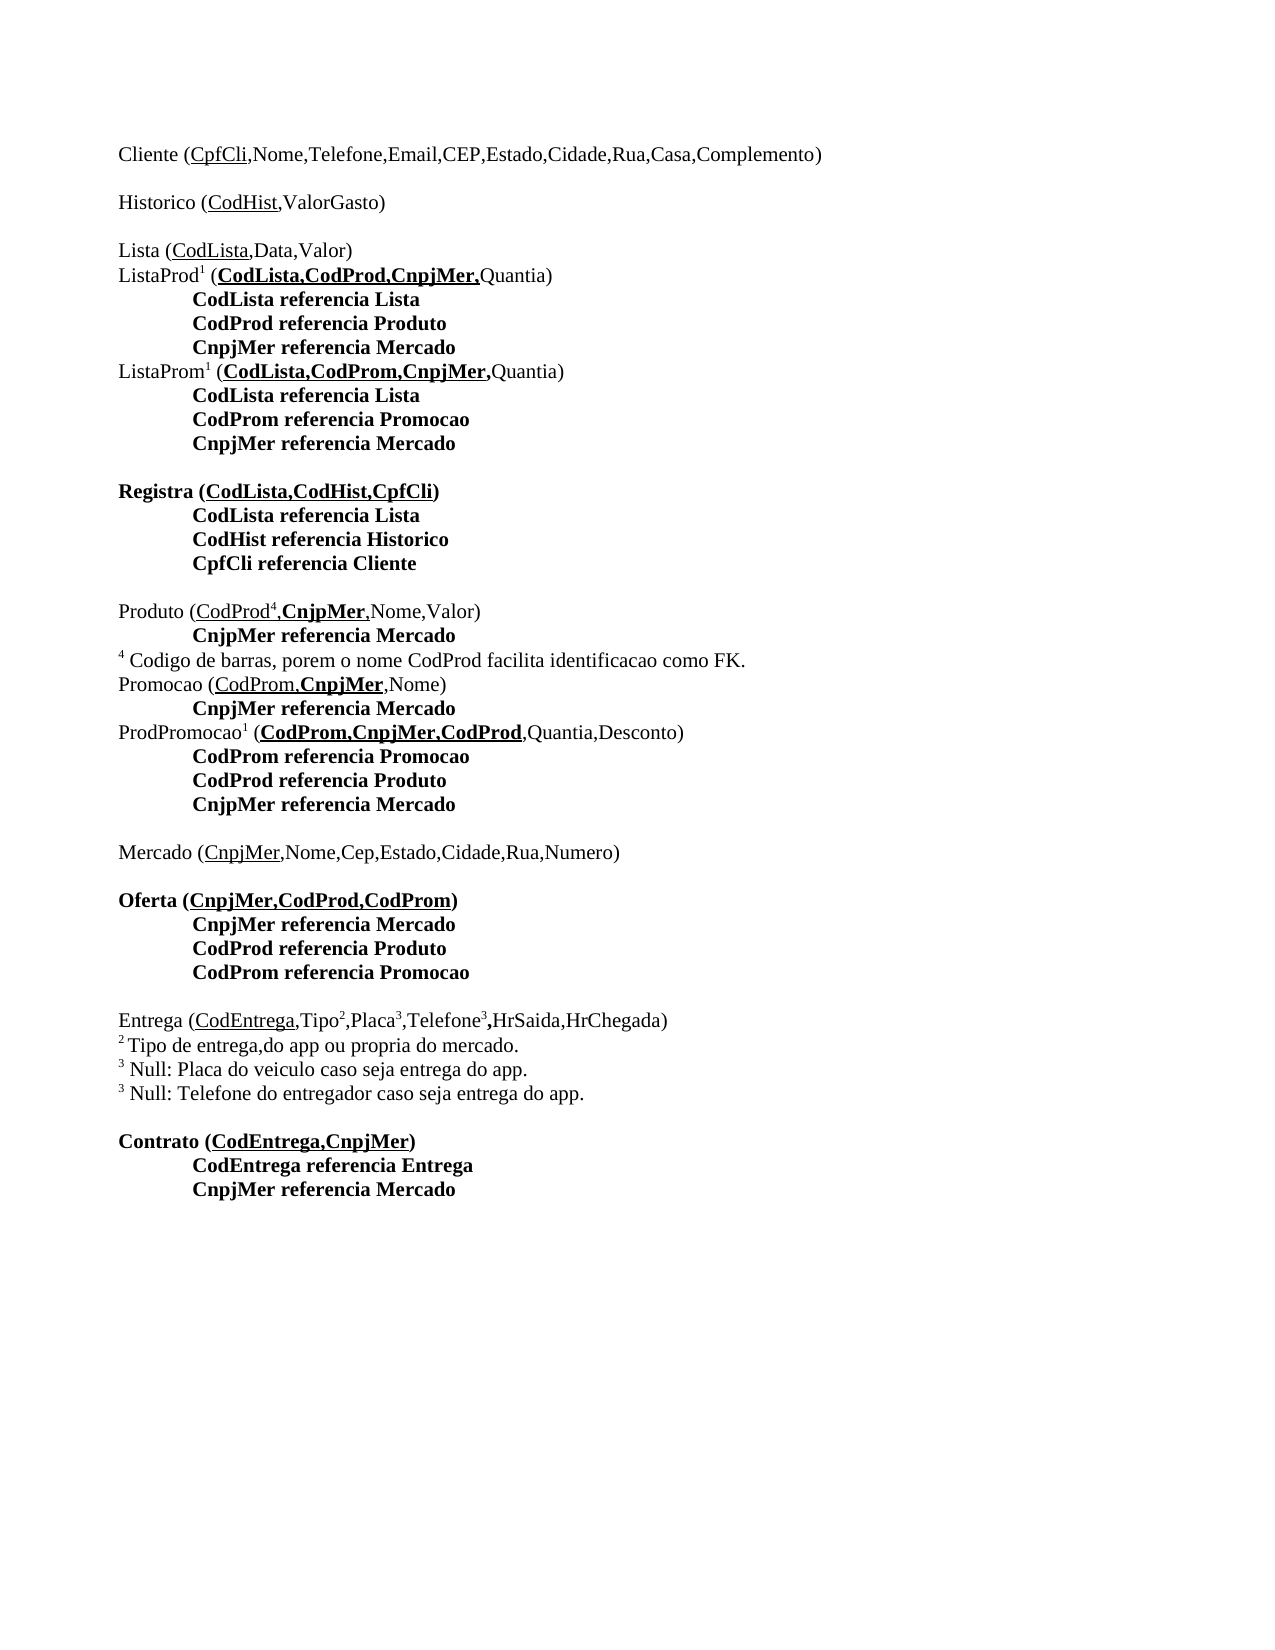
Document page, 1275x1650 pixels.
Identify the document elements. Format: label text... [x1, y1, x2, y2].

text CnjpMer referencia Mercado [118, 792, 1157, 816]
text CnjpMer referencia Mercado [118, 623, 1157, 647]
text Oferta (CnpjMer,CodProd,CodProm) [118, 888, 1157, 912]
text CpfCli referencia Cliente [118, 551, 1157, 575]
text Contrato (CodEntrega,CnpjMer) [118, 1129, 1157, 1153]
text Registra (CodLista,CodHist,CpfCli) [118, 479, 1157, 503]
text CodEntrega referencia Entrega [118, 1153, 1157, 1177]
text 3 Null: Placa do veiculo caso seja entrega do app. [118, 1057, 1157, 1081]
text 4 Codigo de barras, porem o nome CodProd facilita identificacao como FK. [118, 647, 1157, 672]
text CodProd referencia Produto [118, 936, 1157, 960]
text Mercado (CnpjMer,Nome,Cep,Estado,Cidade,Rua,Numero) [118, 840, 1157, 864]
text CnpjMer referencia Mercado [118, 696, 1157, 720]
text ListaProm1 (CodLista,CodProm,CnpjMer,Quantia) [118, 359, 1157, 383]
text Cliente (CpfCli,Nome,Telefone,Email,CEP,Estado,Cidade,Rua,Casa,Complemento) [118, 142, 1157, 166]
text CodLista referencia Lista [118, 503, 1157, 527]
text CnpjMer referencia Mercado [118, 912, 1157, 936]
text ProdPromocao1 (CodProm,CnpjMer,CodProd,Quantia,Desconto) [118, 720, 1157, 744]
text CodProd referencia Produto [118, 311, 1157, 335]
text Lista (CodLista,Data,Valor) [118, 238, 1157, 262]
text Produto (CodProd4,CnjpMer,Nome,Valor) [118, 599, 1157, 623]
text CodLista referencia Lista [118, 383, 1157, 407]
text ListaProd1 (CodLista,CodProd,CnpjMer,Quantia) [118, 262, 1157, 287]
text CodLista referencia Lista [118, 287, 1157, 311]
text CnpjMer referencia Mercado [118, 1177, 1157, 1201]
text CodHist referencia Historico [118, 527, 1157, 551]
text Entrega (CodEntrega,Tipo2,Placa3,Telefone3,HrSaida,HrChegada) [118, 1008, 1157, 1032]
text Historico (CodHist,ValorGasto) [118, 190, 1157, 214]
text 3 Null: Telefone do entregador caso seja entrega do app. [118, 1081, 1157, 1105]
text CodProm referencia Promocao [118, 744, 1157, 768]
text 2 Tipo de entrega,do app ou propria do mercado. [118, 1032, 1157, 1057]
text CodProd referencia Produto [118, 768, 1157, 792]
text CnpjMer referencia Mercado [118, 431, 1157, 455]
text CodProm referencia Promocao [118, 407, 1157, 431]
text CnpjMer referencia Mercado [118, 335, 1157, 359]
text CodProm referencia Promocao [118, 960, 1157, 984]
text Promocao (CodProm,CnpjMer,Nome) [118, 672, 1157, 696]
